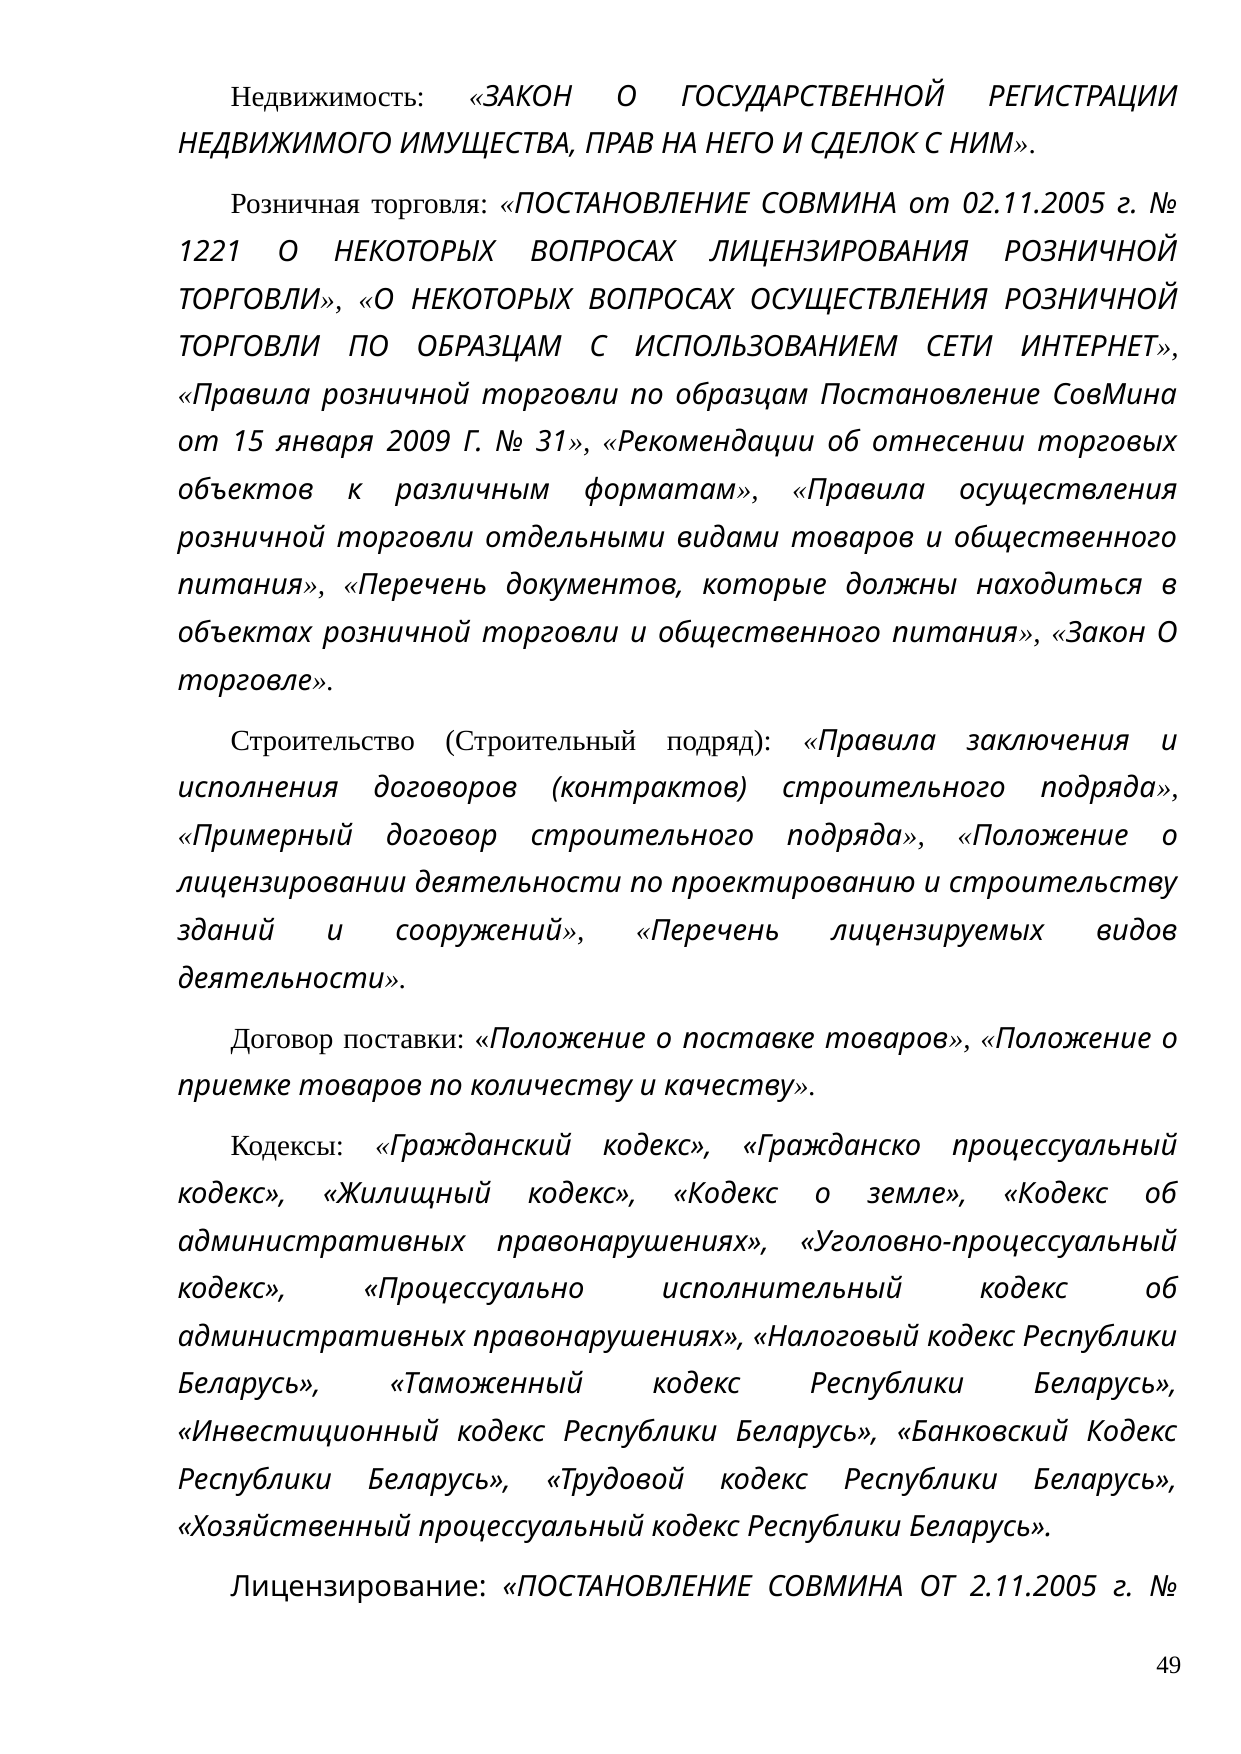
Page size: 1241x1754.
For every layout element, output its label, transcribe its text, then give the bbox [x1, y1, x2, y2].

text Строительство (Строительный подряд): «Правила заключения и исполнения договоров (контрактов) строительного подряда», «Примерный договор строительного подряда», «Положение о лицензировании деятельности по проектированию и строительству зданий и сооружений», «Перечень лицензируемых видов деятельности». [177, 719, 1181, 997]
text Договор поставки: «Положение о поставке товаров», «Положение о приемке товаров по количеству и качеству». [177, 1017, 1181, 1104]
text Лицензирование: «ПОСТАНОВЛЕНИЕ СОВМИНА ОТ 2.11.2005 г. № [177, 1566, 1181, 1605]
text Розничная торговля: «ПОСТАНОВЛЕНИЕ СОВМИНА от 02.11.2005 г. № 1221 О НЕКОТОРЫХ ВОПРОСАХ ЛИЦЕНЗИРОВАНИЯ РОЗНИЧНОЙ ТОРГОВЛИ», «О НЕКОТОРЫХ ВОПРОСАХ ОСУЩЕСТВЛЕНИЯ РОЗНИЧНОЙ ТОРГОВЛИ ПО ОБРАЗЦАМ С ИСПОЛЬЗОВАНИЕМ СЕТИ ИНТЕРНЕТ», «Правила розничной торговли по образцам Постановление СовМина от 15 января 2009 Г. № 31», «Рекомендации об отнесении торговых объектов к различным форматам», «Правила осуществления розничной торговли отдельными видами товаров и общественного питания», «Перечень документов, которые должны находиться в объектах розничной торговли и общественного питания», «Закон О торговле». [177, 183, 1181, 698]
text Кодексы: «Гражданский кодекс», «Гражданско процессуальный кодекс», «Жилищный кодекс», «Кодекс о земле», «Кодекс об административных правонарушениях», «Уголовно-процессуальный кодекс», «Процессуально исполнительный кодекс об административных правонарушениях», «Налоговый кодекс Республики Беларусь», «Таможенный кодекс Республики Беларусь», «Инвестиционный кодекс Республики Беларусь», «Банковский Кодекс Республики Беларусь», «Трудовой кодекс Республики Беларусь», «Хозяйственный процессуальный кодекс Республики Беларусь». [177, 1125, 1181, 1545]
text Недвижимость: «ЗАКОН О ГОСУДАРСТВЕННОЙ РЕГИСТРАЦИИ НЕДВИЖИМОГО ИМУЩЕСТВА, ПРАВ НА НЕГО И СДЕЛОК С НИМ». [177, 75, 1181, 162]
